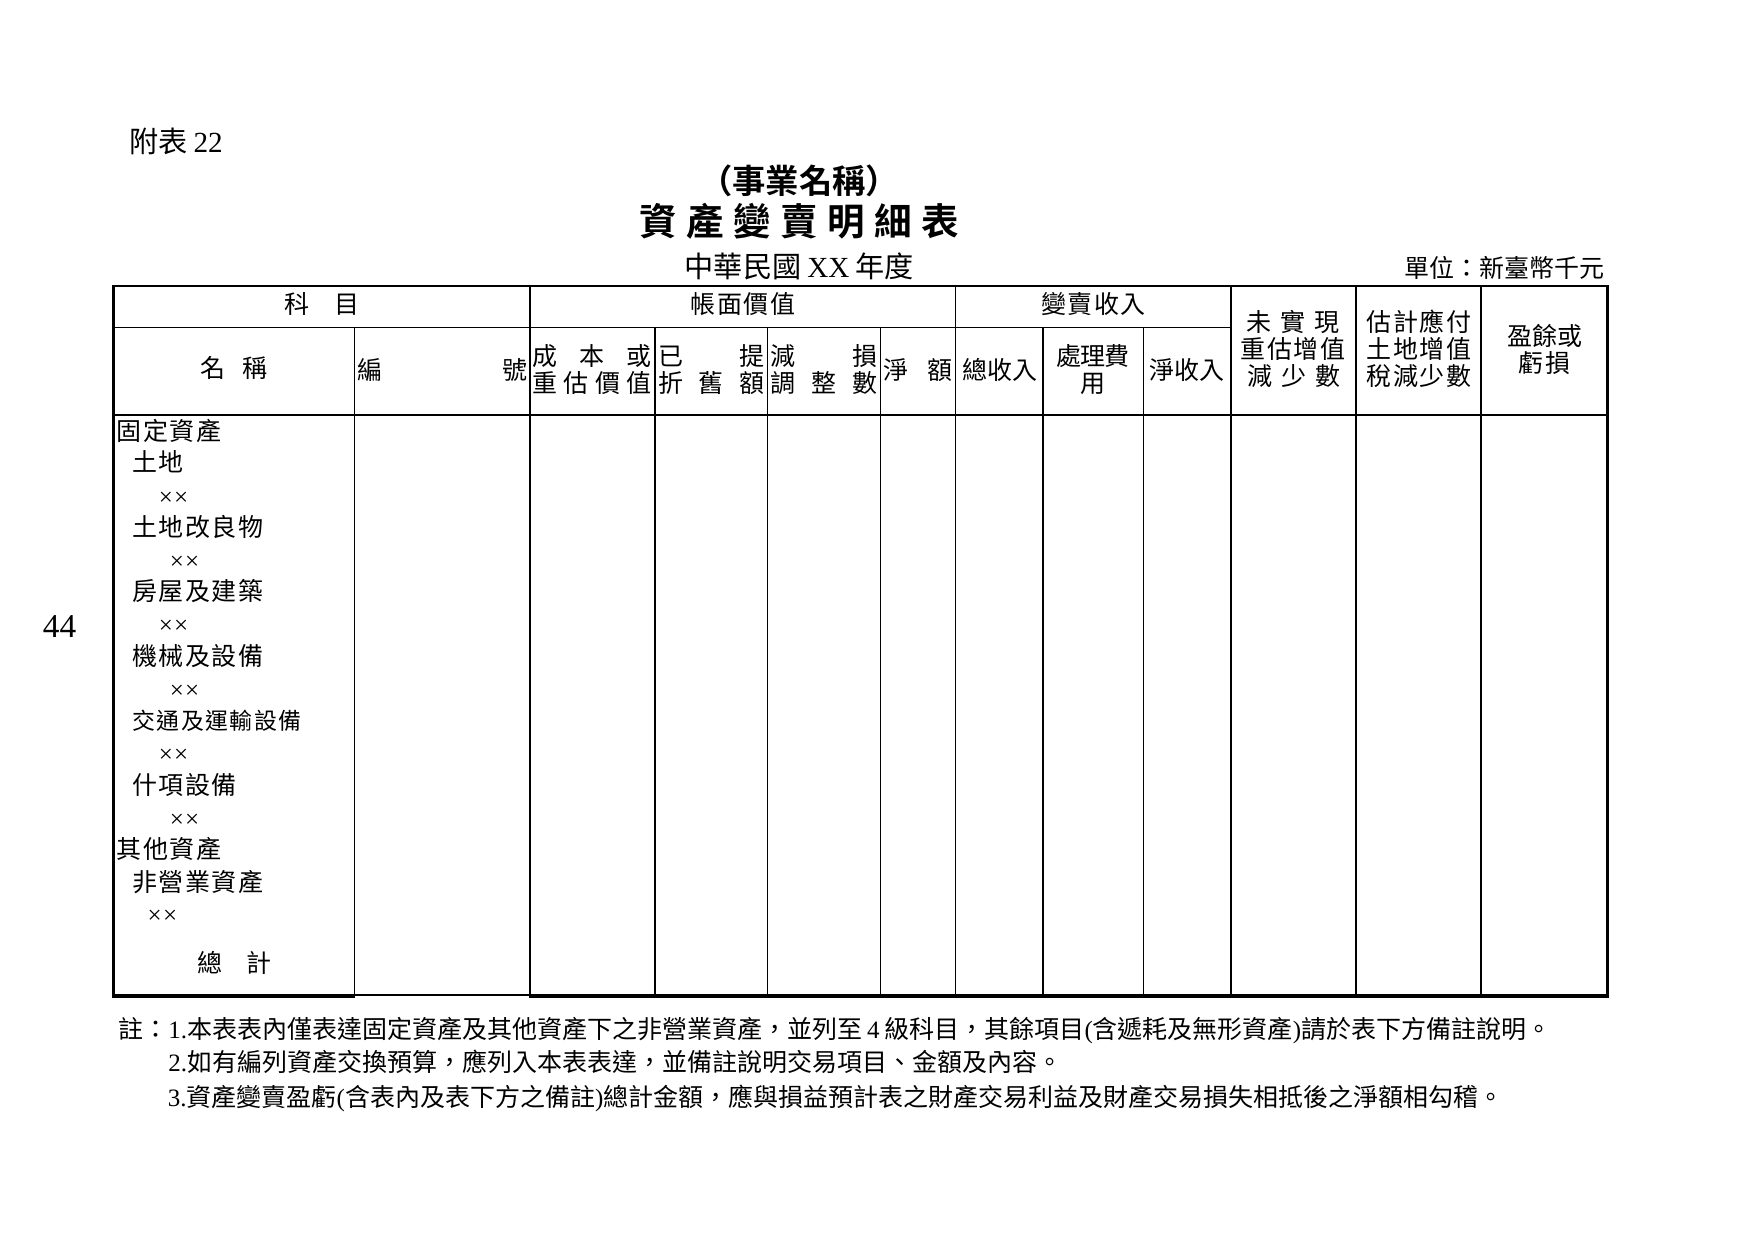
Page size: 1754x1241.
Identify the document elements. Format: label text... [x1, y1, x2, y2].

table_cell [531, 865, 654, 930]
table_cell [114, 244, 254, 285]
table_cell [114, 202, 179, 244]
table_cell [1044, 608, 1143, 672]
table_cell ×× 房屋及建築 [115, 543, 354, 607]
table_cell [1357, 543, 1480, 607]
table_cell [768, 865, 880, 930]
table_cell ×× 什項設備 [115, 736, 354, 801]
table_cell [1357, 479, 1480, 543]
table_cell [1482, 801, 1606, 865]
table_cell [1357, 608, 1480, 672]
table_cell 未 實 現 重估增值 減 少 數 [1232, 287, 1355, 414]
table_cell [768, 672, 880, 736]
table_header （事業名稱） [405, 160, 1193, 202]
table_cell [254, 202, 354, 244]
table_cell 處理費用 [1044, 328, 1143, 414]
table_cell [1144, 416, 1230, 478]
table_cell [656, 930, 767, 994]
table_cell [1144, 736, 1230, 801]
table_cell [956, 479, 1042, 543]
table_cell [768, 416, 880, 478]
table_cell 估計應付土地增值稅減少數 [1357, 287, 1480, 414]
table_cell [1144, 930, 1230, 994]
table_cell [1193, 202, 1607, 244]
table_cell ×× 機械及設備 [115, 608, 354, 672]
text 附表22 [129, 118, 1636, 160]
table_cell [1357, 930, 1480, 994]
table_cell 已提 折舊額 [656, 328, 767, 414]
table_cell 非營業資產 ×× [115, 865, 354, 930]
table_cell [1232, 608, 1355, 672]
table_cell [1232, 543, 1355, 607]
table_cell [1232, 479, 1355, 543]
table_cell [881, 608, 955, 672]
table_cell [956, 865, 1042, 930]
table_cell [531, 479, 654, 543]
text 2.如有編列資產交換預算，應列入本表表達，並備註說明交易項目、金額及內容。 [168, 1046, 1636, 1077]
table_cell [354, 202, 404, 244]
table_cell [956, 736, 1042, 801]
table_cell [656, 736, 767, 801]
table_cell [881, 479, 955, 543]
table_cell [768, 608, 880, 672]
table_cell [881, 736, 955, 801]
table_cell [1232, 801, 1355, 865]
table_cell 中華民國XX年度 [405, 244, 1193, 285]
table_cell [1044, 479, 1143, 543]
table_cell 盈餘或 虧損 [1482, 287, 1606, 414]
table_cell [1482, 543, 1606, 607]
table_cell [1482, 930, 1606, 994]
table_cell [768, 543, 880, 607]
table_cell [531, 608, 654, 672]
table_cell [1232, 930, 1355, 994]
table_cell [656, 416, 767, 478]
table_cell [1044, 543, 1143, 607]
table_cell [1144, 672, 1230, 736]
table_header [114, 160, 179, 202]
table_cell [1044, 801, 1143, 865]
table_cell [531, 930, 654, 994]
text 註：1.本表表內僅表達固定資產及其他資產下之非營業資產，並列至4級科目，其餘項目(含遞耗及無形資產)請於表下方備註說明。 [118, 1010, 1636, 1046]
table_cell [881, 543, 955, 607]
table_cell 編號 [355, 328, 529, 414]
table_cell [881, 672, 955, 736]
table_cell [956, 801, 1042, 865]
table_cell 名 稱 [115, 328, 354, 414]
table_cell [1357, 736, 1480, 801]
table_header [179, 160, 217, 202]
table_cell [217, 202, 254, 244]
table_cell [1044, 416, 1143, 478]
table_cell [768, 479, 880, 543]
table_cell [531, 543, 654, 607]
table_cell 單位：新臺幣千元 [1193, 244, 1607, 285]
table_cell 科 目 [115, 287, 529, 327]
table_cell 減損 調整數 [768, 328, 880, 414]
table_cell [354, 244, 404, 285]
text 3.資產變賣盈虧(含表內及表下方之備註)總計金額，應與損益預計表之財產交易利益及財產交易損失相抵後之淨額相勾稽。 [168, 1077, 1636, 1114]
table_cell [1232, 736, 1355, 801]
table_cell [1044, 672, 1143, 736]
table_cell [1144, 543, 1230, 607]
table_cell [1482, 416, 1606, 478]
table_cell [1144, 479, 1230, 543]
table_cell ×× 其他資產 [115, 801, 354, 865]
table_cell [1482, 672, 1606, 736]
table_cell [531, 416, 654, 478]
table_cell [956, 930, 1042, 994]
table_cell [1482, 865, 1606, 930]
table_cell [956, 672, 1042, 736]
table_cell [656, 479, 767, 543]
table_cell [254, 244, 354, 285]
table_header [1193, 160, 1607, 202]
table_cell 總 計 [115, 930, 354, 994]
table_cell [179, 202, 217, 244]
table_cell 淨額 [881, 328, 955, 414]
table_cell [656, 801, 767, 865]
table_cell [656, 543, 767, 607]
table_cell [881, 801, 955, 865]
table_cell [956, 608, 1042, 672]
table_cell 成本或 重估價值 [531, 328, 654, 414]
table_cell [656, 608, 767, 672]
table_cell [1044, 930, 1143, 994]
table_cell [531, 672, 654, 736]
table_cell [768, 801, 880, 865]
table_cell [1482, 608, 1606, 672]
table_cell [1144, 801, 1230, 865]
table_cell [768, 736, 880, 801]
table_cell ×× 交通及運輸設備 [115, 672, 354, 736]
table_cell [881, 930, 955, 994]
table_cell [1482, 736, 1606, 801]
table_cell 帳面價值 [531, 287, 955, 327]
table_cell [1044, 865, 1143, 930]
table_cell [881, 416, 955, 478]
table_cell [656, 865, 767, 930]
table_cell [1357, 416, 1480, 478]
table_header [254, 160, 354, 202]
table_cell [1232, 672, 1355, 736]
table_cell [956, 416, 1042, 478]
table_cell [656, 672, 767, 736]
table_header [217, 160, 254, 202]
table_cell 總收入 [956, 328, 1042, 414]
table_cell [1232, 416, 1355, 478]
table_cell [1357, 672, 1480, 736]
table_cell [1144, 865, 1230, 930]
table_cell [531, 736, 654, 801]
table_cell [768, 930, 880, 994]
table_cell [531, 801, 654, 865]
table_cell [1044, 736, 1143, 801]
table_cell 變賣收入 [956, 287, 1230, 327]
table_cell 資 產 變 賣 明 細 表 [405, 202, 1193, 244]
table_cell [956, 543, 1042, 607]
table_cell ×× 土地改良物 [115, 479, 354, 543]
table_cell [1357, 801, 1480, 865]
table_cell [1482, 479, 1606, 543]
table_cell [1144, 608, 1230, 672]
table_cell [1232, 865, 1355, 930]
table_cell [881, 865, 955, 930]
table_header [354, 160, 404, 202]
table_cell 淨收入 [1144, 328, 1230, 414]
table_cell 固定資產 土地 [115, 416, 354, 478]
table_cell [355, 416, 529, 994]
table_cell [1357, 865, 1480, 930]
